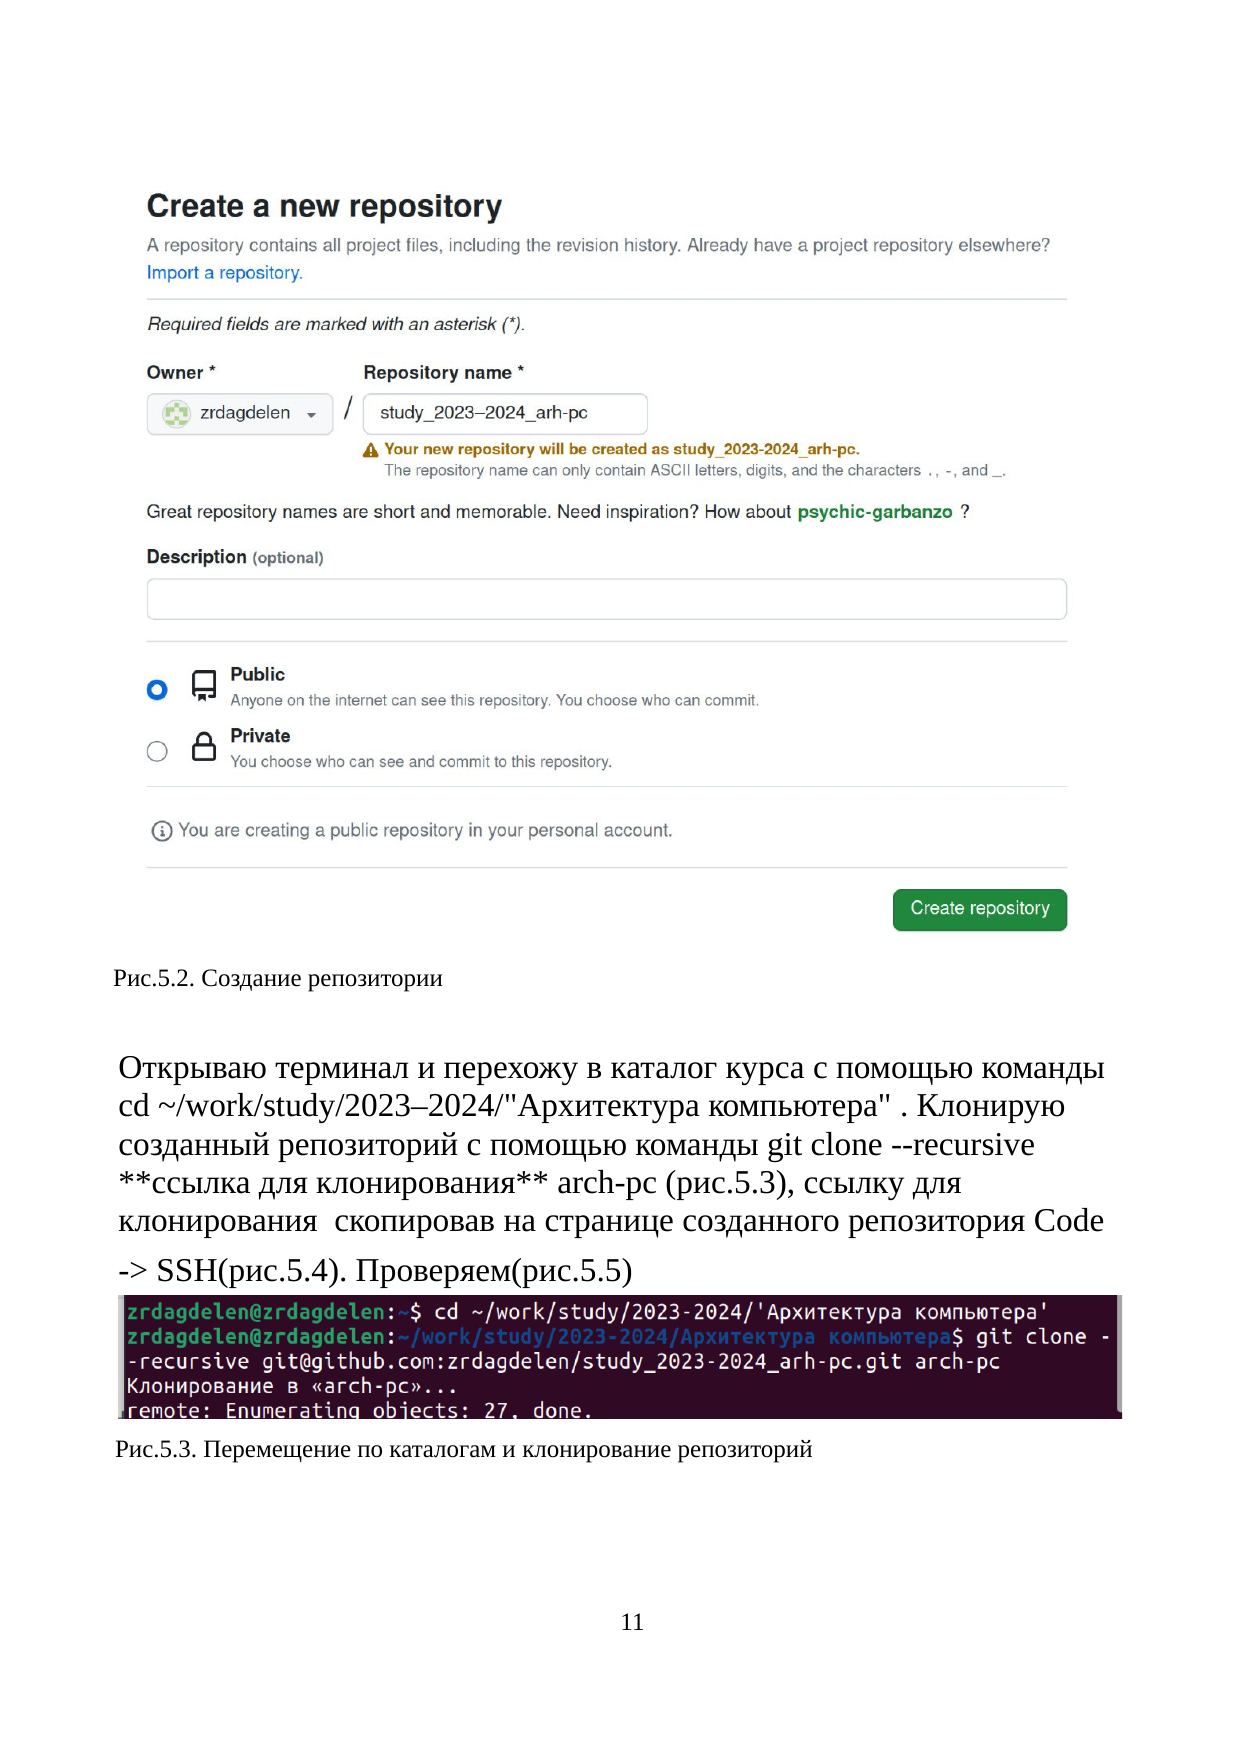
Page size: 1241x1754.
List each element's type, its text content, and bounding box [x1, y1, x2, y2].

text -> SSH(рис.5.4). Проверяем(рис.5.5) [118, 1251, 1122, 1289]
text Открываю терминал и перехожу в каталог курса с помощью команды cd ~/work/study/2023–2024/"Архитектура компьютера" . Клонирую созданный репозиторий с помощью команды git clone --recursive **ссылка для клонирования** arch-pc (рис.5.3), ссылку для клонирования скопировав на странице созданного репозитория Code [118, 1047, 1122, 1239]
picture [118, 147, 1123, 947]
picture [118, 1295, 1123, 1419]
